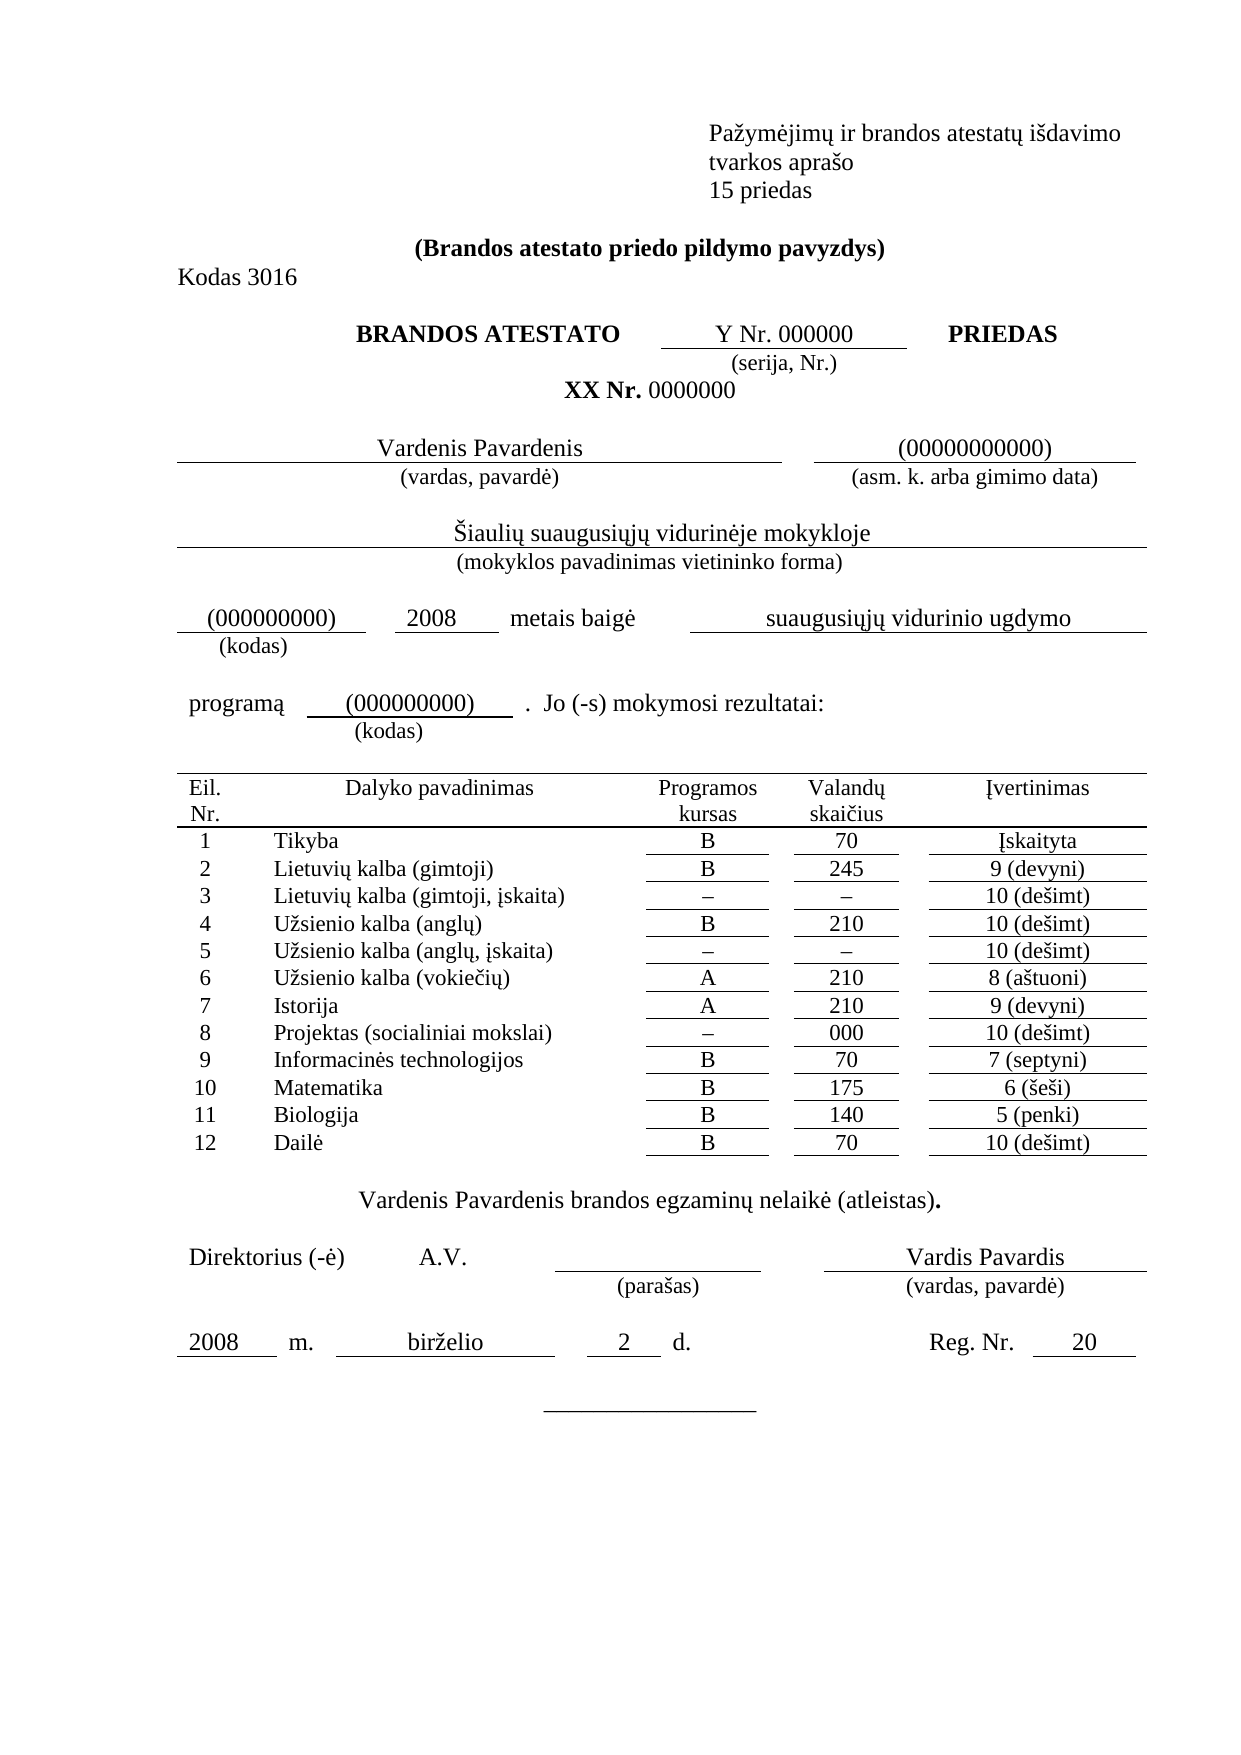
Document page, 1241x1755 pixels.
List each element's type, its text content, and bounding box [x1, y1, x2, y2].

table_cell 10 (dešimt) [929, 937, 1147, 963]
table_header [233, 774, 262, 826]
text (Brandos atestato priedo pildymo pavyzdys) [177, 233, 1122, 262]
table_header BRANDOS ATESTATO [189, 319, 631, 348]
table_cell Lietuvių kalba (gimtoji, įskaita) [262, 881, 617, 908]
table_cell 4 [177, 909, 233, 936]
table_cell Tikyba [262, 828, 617, 854]
table_cell [233, 991, 262, 1018]
table_cell [769, 909, 794, 936]
table_cell (vardas, pavardė) [824, 1272, 1147, 1298]
table_header d. [661, 1327, 918, 1356]
table_header [555, 1327, 587, 1356]
table_header (000000000) [177, 603, 366, 632]
table_cell [617, 828, 646, 854]
table_header Vardenis Pavardenis [177, 433, 782, 462]
table_header Y Nr. 000000 [661, 319, 907, 348]
table_cell 5 (penki) [929, 1101, 1147, 1128]
table_cell 70 [794, 1047, 899, 1073]
table_cell 9 (devyni) [929, 992, 1147, 1018]
table_header Valandų skaičius [794, 774, 899, 826]
table_header Eil. Nr. [177, 774, 233, 826]
table_header [907, 319, 937, 348]
table_cell Lietuvių kalba (gimtoji) [262, 854, 617, 881]
table_cell Projektas (socialiniai mokslai) [262, 1018, 617, 1046]
table_cell Istorija [262, 991, 617, 1018]
table_cell (asm. k. arba gimimo data) [814, 463, 1136, 489]
text _________________ [177, 1386, 1122, 1414]
table_header [661, 603, 690, 632]
table_cell – [646, 937, 769, 963]
table_header [761, 1243, 824, 1271]
table_cell [617, 1046, 646, 1073]
table_cell [617, 1073, 646, 1100]
table_cell 8 [177, 1018, 233, 1046]
table_header Direktorius (-ė) [177, 1243, 407, 1271]
table_header . Jo (-s) mokymosi rezultatai: [513, 688, 1147, 716]
table_cell 10 (dešimt) [929, 1019, 1147, 1046]
table_cell 210 [794, 992, 899, 1018]
table_cell [769, 828, 794, 854]
table_cell [233, 828, 262, 854]
table_cell 210 [794, 964, 899, 991]
table_cell [899, 1018, 928, 1046]
table_cell [769, 854, 794, 881]
table_cell 2 [177, 854, 233, 881]
table_cell 5 [177, 936, 233, 963]
table_cell [617, 936, 646, 963]
table_cell [769, 1046, 794, 1073]
table_cell [899, 991, 928, 1018]
table_cell [769, 1018, 794, 1046]
table_cell 000 [794, 1019, 899, 1046]
table_cell 10 (dešimt) [929, 910, 1147, 936]
text (kodas) [354, 717, 1122, 744]
table_cell 210 [794, 910, 899, 936]
text XX Nr. 0000000 [177, 376, 1122, 404]
table_header Šiaulių suaugusiųjų vidurinėje mokykloje [177, 518, 1147, 547]
table_cell [899, 1128, 928, 1155]
table_header (00000000000) [814, 433, 1136, 462]
table_cell [617, 881, 646, 908]
table_header [782, 433, 813, 462]
table_cell [233, 1100, 262, 1128]
table_cell [769, 963, 794, 991]
table_cell [233, 936, 262, 963]
table_cell [769, 936, 794, 963]
table_cell Užsienio kalba (anglų) [262, 909, 617, 936]
table_cell [617, 1018, 646, 1046]
table_cell 70 [794, 1129, 899, 1155]
table_header Vardis Pavardis [824, 1243, 1147, 1271]
table_cell 10 (dešimt) [929, 882, 1147, 908]
table_cell 8 (aštuoni) [929, 964, 1147, 991]
table_cell B [646, 1101, 769, 1128]
table_header Reg. Nr. [918, 1327, 1033, 1356]
table_cell [233, 1018, 262, 1046]
table_cell [769, 881, 794, 908]
table_cell [189, 348, 631, 376]
table_cell 11 [177, 1100, 233, 1128]
table_cell [617, 963, 646, 991]
table_cell [769, 1128, 794, 1155]
table_cell [899, 1100, 928, 1128]
table_cell 7 (septyni) [929, 1047, 1147, 1073]
table_cell – [646, 1019, 769, 1046]
table_cell 10 (dešimt) [929, 1129, 1147, 1155]
table_header birželio [336, 1327, 555, 1356]
text Vardenis Pavardenis brandos egzaminų nelaikė (atleistas). [177, 1185, 1122, 1214]
table_cell Informacinės technologijos [262, 1046, 617, 1073]
text Kodas 3016 [177, 262, 1122, 291]
table_cell 140 [794, 1101, 899, 1128]
table_header [555, 1243, 761, 1271]
table_cell 12 [177, 1128, 233, 1155]
table_cell (vardas, pavardė) [177, 463, 782, 489]
table_cell 9 [177, 1046, 233, 1073]
table_cell [617, 1128, 646, 1155]
table_cell [233, 881, 262, 908]
table_cell 7 [177, 991, 233, 1018]
table_cell [899, 963, 928, 991]
table_header [769, 774, 794, 826]
table_cell [233, 1073, 262, 1100]
table_header Programos kursas [646, 774, 769, 826]
table_cell Dailė [262, 1128, 617, 1155]
table_cell 245 [794, 855, 899, 881]
table_cell Užsienio kalba (anglų, įskaita) [262, 936, 617, 963]
table_cell Įskaityta [929, 828, 1147, 854]
table_cell Matematika [262, 1073, 617, 1100]
table_cell B [646, 1129, 769, 1155]
table_cell – [794, 937, 899, 963]
table_cell – [646, 882, 769, 908]
table_cell [617, 854, 646, 881]
table_cell [907, 348, 937, 376]
table_cell 3 [177, 881, 233, 908]
table_cell 6 (šeši) [929, 1074, 1147, 1100]
table_cell A [646, 992, 769, 1018]
text 15 priedas [177, 176, 1122, 204]
table_cell B [646, 828, 769, 854]
table_header A.V. [407, 1243, 555, 1271]
table_cell [899, 936, 928, 963]
table_cell [233, 1046, 262, 1073]
table_header programą [177, 688, 307, 716]
table_cell [899, 828, 928, 854]
table_header 2008 [395, 603, 498, 632]
table_header [617, 774, 646, 826]
table_cell [617, 909, 646, 936]
table_cell (serija, Nr.) [661, 349, 907, 376]
table_cell [617, 991, 646, 1018]
table_cell A [646, 964, 769, 991]
table_cell [899, 1073, 928, 1100]
table_cell [899, 1046, 928, 1073]
table_cell [177, 1271, 555, 1298]
table_header (000000000) [307, 688, 513, 716]
text (mokyklos pavadinimas vietininko forma) [177, 548, 1122, 574]
table_cell 6 [177, 963, 233, 991]
table_cell [761, 1271, 824, 1298]
table_header suaugusiųjų vidurinio ugdymo [690, 603, 1147, 632]
table_cell B [646, 910, 769, 936]
table_header Dalyko pavadinimas [262, 774, 617, 826]
table_cell (parašas) [555, 1272, 761, 1298]
table_cell [233, 854, 262, 881]
table_cell 9 (devyni) [929, 855, 1147, 881]
table_header 20 [1033, 1327, 1136, 1356]
table_header [631, 319, 661, 348]
table_cell 70 [794, 828, 899, 854]
table_cell [631, 348, 661, 376]
table_header [899, 774, 928, 826]
table_cell [899, 881, 928, 908]
table_cell Biologija [262, 1100, 617, 1128]
table_cell [233, 1128, 262, 1155]
table_cell [769, 991, 794, 1018]
table_cell 175 [794, 1074, 899, 1100]
table_header metais baigė [499, 603, 661, 632]
table_cell [233, 909, 262, 936]
table_cell [782, 462, 813, 489]
table_cell B [646, 1074, 769, 1100]
table_cell – [794, 882, 899, 908]
table_cell [899, 854, 928, 881]
table_cell [899, 909, 928, 936]
table_cell [617, 1100, 646, 1128]
table_header PRIEDAS [937, 319, 1147, 348]
table_header [366, 603, 395, 632]
table_header 2008 [177, 1327, 277, 1356]
table_cell Užsienio kalba (vokiečių) [262, 963, 617, 991]
table_cell [769, 1100, 794, 1128]
text tvarkos aprašo [177, 147, 1122, 176]
table_cell 1 [177, 828, 233, 854]
table_cell 10 [177, 1073, 233, 1100]
table_cell B [646, 855, 769, 881]
table_header 2 [587, 1327, 661, 1356]
table_cell B [646, 1047, 769, 1073]
text (kodas) [177, 633, 1122, 659]
table_cell [937, 348, 1147, 376]
text Pažymėjimų ir brandos atestatų išdavimo [177, 118, 1122, 147]
table_header Įvertinimas [929, 774, 1147, 826]
table_header m. [277, 1327, 336, 1356]
table_cell [233, 963, 262, 991]
table_cell [769, 1073, 794, 1100]
